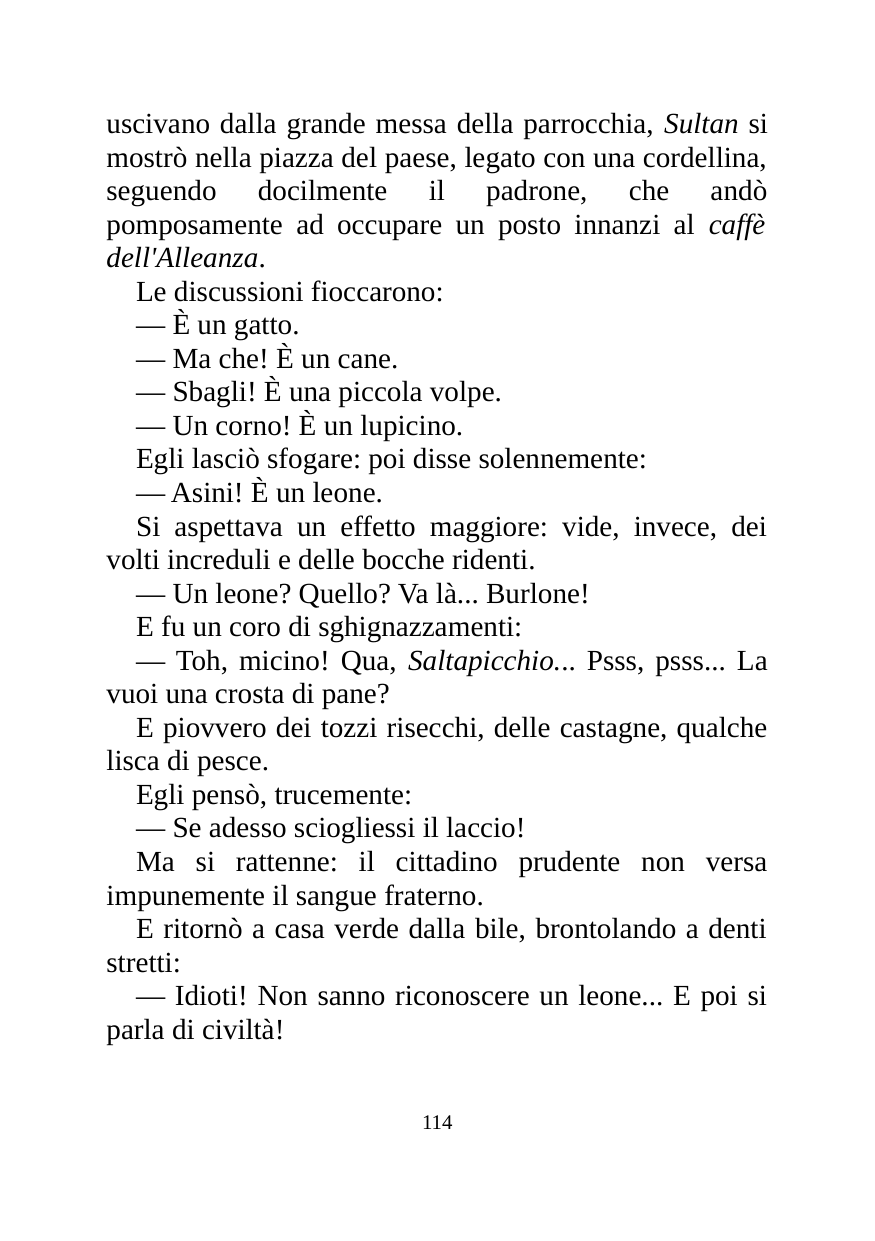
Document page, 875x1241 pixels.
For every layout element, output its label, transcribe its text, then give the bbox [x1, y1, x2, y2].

text — Un leone? Quello? Va là... Burlone! [106, 576, 768, 609]
text Le discussioni fioccarono: [106, 274, 768, 307]
text — Asini! È un leone. [106, 475, 768, 509]
text E fu un coro di sghignazzamenti: [106, 609, 768, 643]
text — Se adesso sciogliessi il laccio! [106, 811, 768, 844]
text Egli pensò, trucemente: [106, 777, 768, 811]
text uscivano dalla grande messa della parrocchia, Sultan si mostrò nella piazza del paese, legato con una cordellina, seguendo docilmente il padrone, che andò pomposamente ad occupare un posto innanzi al caffè dell'Alleanza. [106, 106, 768, 274]
text E ritornò a casa verde dalla bile, brontolando a denti stretti: [106, 911, 768, 978]
text Ma si rattenne: il cittadino prudente non versa impunemente il sangue fraterno. [106, 844, 768, 911]
text — Un corno! È un lupicino. [106, 408, 768, 442]
text — Toh, micino! Qua, Saltapicchio... Psss, psss... La vuoi una crosta di pane? [106, 643, 768, 710]
text Egli lasciò sfogare: poi disse solennemente: [106, 442, 768, 475]
text E piovvero dei tozzi risecchi, delle castagne, qualche lisca di pesce. [106, 710, 768, 777]
text — Sbagli! È una piccola volpe. [106, 374, 768, 408]
text — Ma che! È un cane. [106, 341, 768, 374]
text Si aspettava un effetto maggiore: vide, invece, dei volti increduli e delle bocche ridenti. [106, 509, 768, 576]
text — Idioti! Non sanno riconoscere un leone... E poi si parla di civiltà! [106, 978, 768, 1045]
text — È un gatto. [106, 307, 768, 341]
